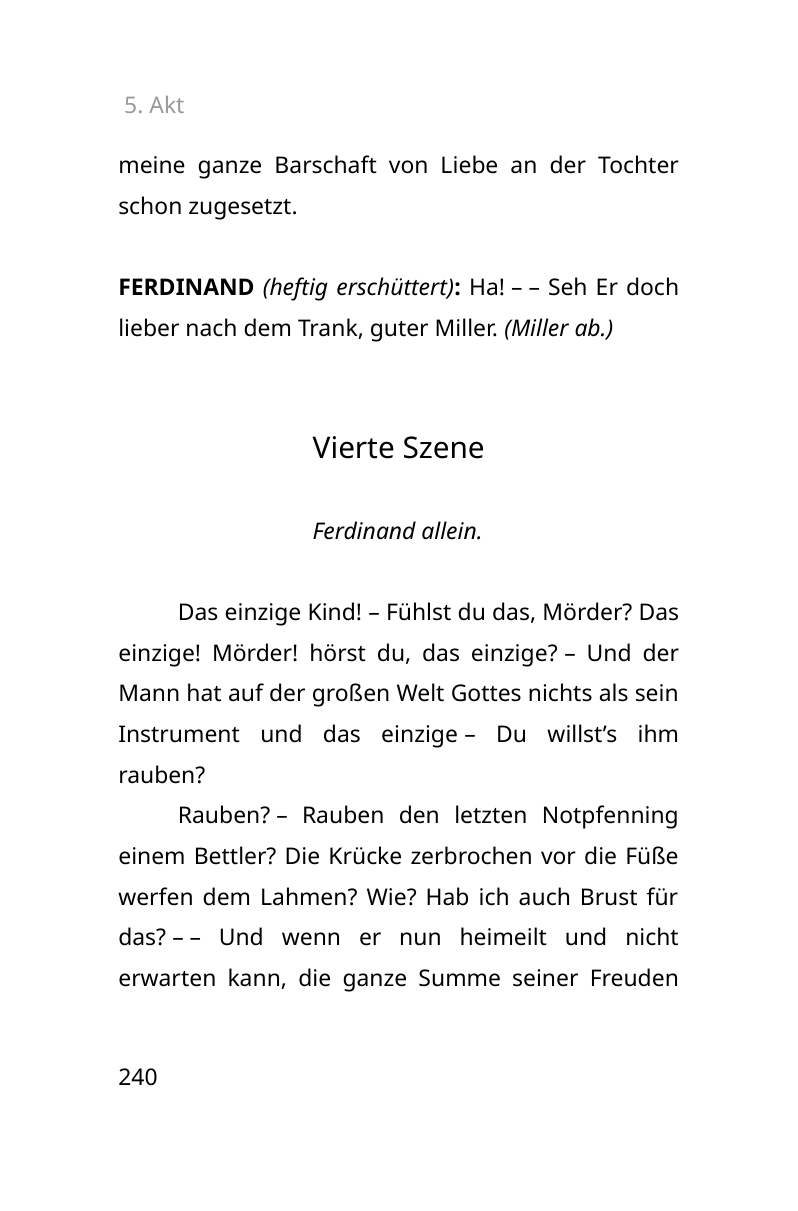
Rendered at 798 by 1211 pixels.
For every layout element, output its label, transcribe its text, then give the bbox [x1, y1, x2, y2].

text FERDINAND (heftig erschüttert): Ha! – – Seh Er doch lieber nach dem Trank, guter Miller. (Miller ab.) [118, 242, 679, 343]
text Das einzige Kind! – Fühlst du das, Mörder? Das einzige! Mörder! hörst du, das einzige? – Und der Mann hat auf der großen Welt Gottes nichts als sein Instrument und das einzige – Du willst’s ihm rauben? [118, 567, 679, 790]
text Ferdinand allein. [118, 491, 679, 546]
text Rauben? – Rauben den letzten Notpfenning einem Bettler? Die Krücke zerbrochen vor die Füße werfen dem Lahmen? Wie? Hab ich auch Brust für das? – – Und wenn er nun heimeilt und nicht erwarten kann, die ganze Summe seiner Freuden [118, 799, 679, 993]
text meine ganze Barschaft von Liebe an der Tochter schon zugesetzt. [118, 149, 679, 221]
subtitle Vierte Szene [118, 399, 679, 467]
